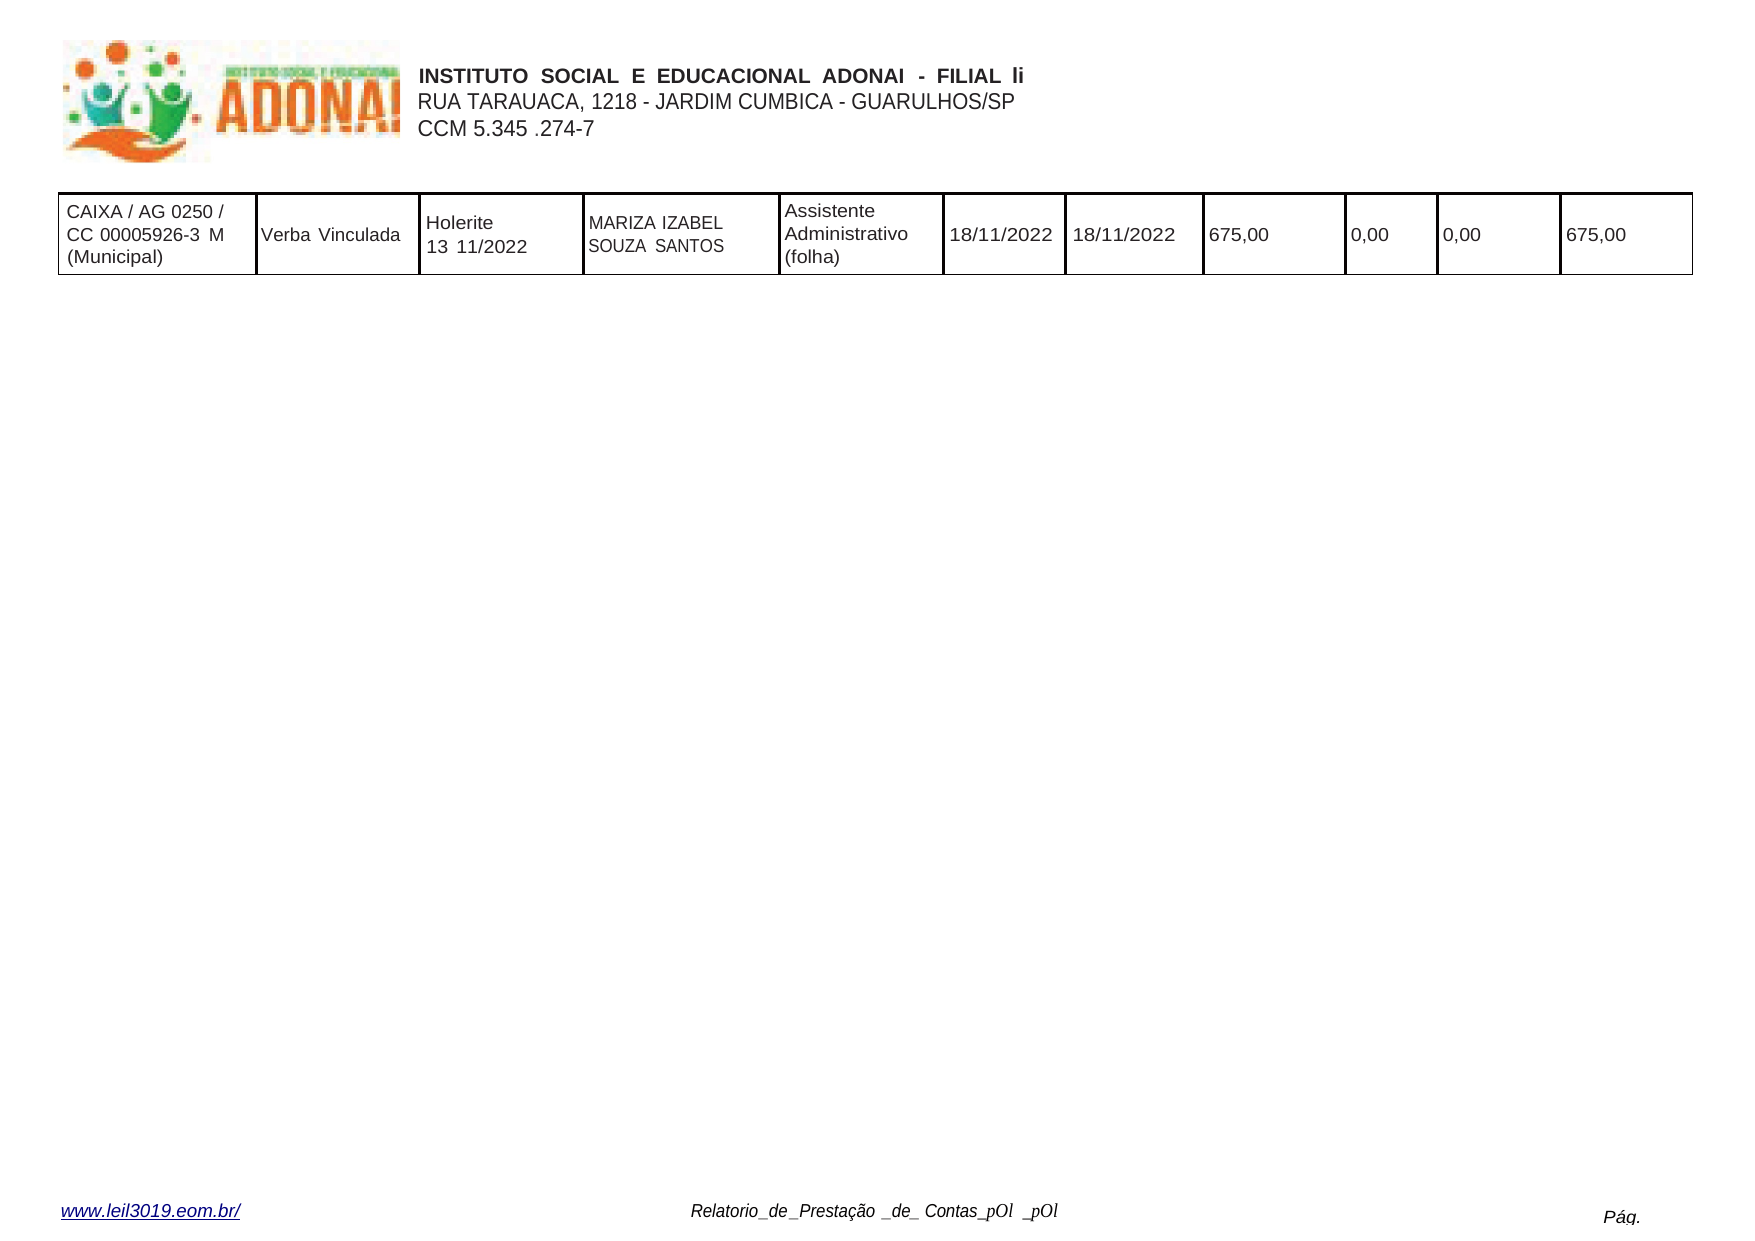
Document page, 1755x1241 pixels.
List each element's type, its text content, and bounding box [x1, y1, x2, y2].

table_cell Assistente Administrativo (folha) [781, 195, 942, 274]
table_cell 675,00 [1562, 195, 1692, 274]
table_cell 675,00 [1205, 195, 1344, 274]
table_cell Verba Vinculada [258, 195, 418, 274]
table_cell 18/11/2022 [1067, 195, 1202, 274]
table_cell 0,00 [1347, 195, 1436, 274]
table_cell 0,00 [1439, 195, 1559, 274]
table_cell CAIXA / AG 0250 / CC 00005926-3 M (Municipal) [59, 195, 255, 274]
table_cell Holerite 13 11/2022 [421, 195, 582, 274]
table_cell 18/11/2022 [945, 195, 1064, 274]
table_cell MARIZA IZABEL SOUZA SANTOS [585, 195, 778, 274]
